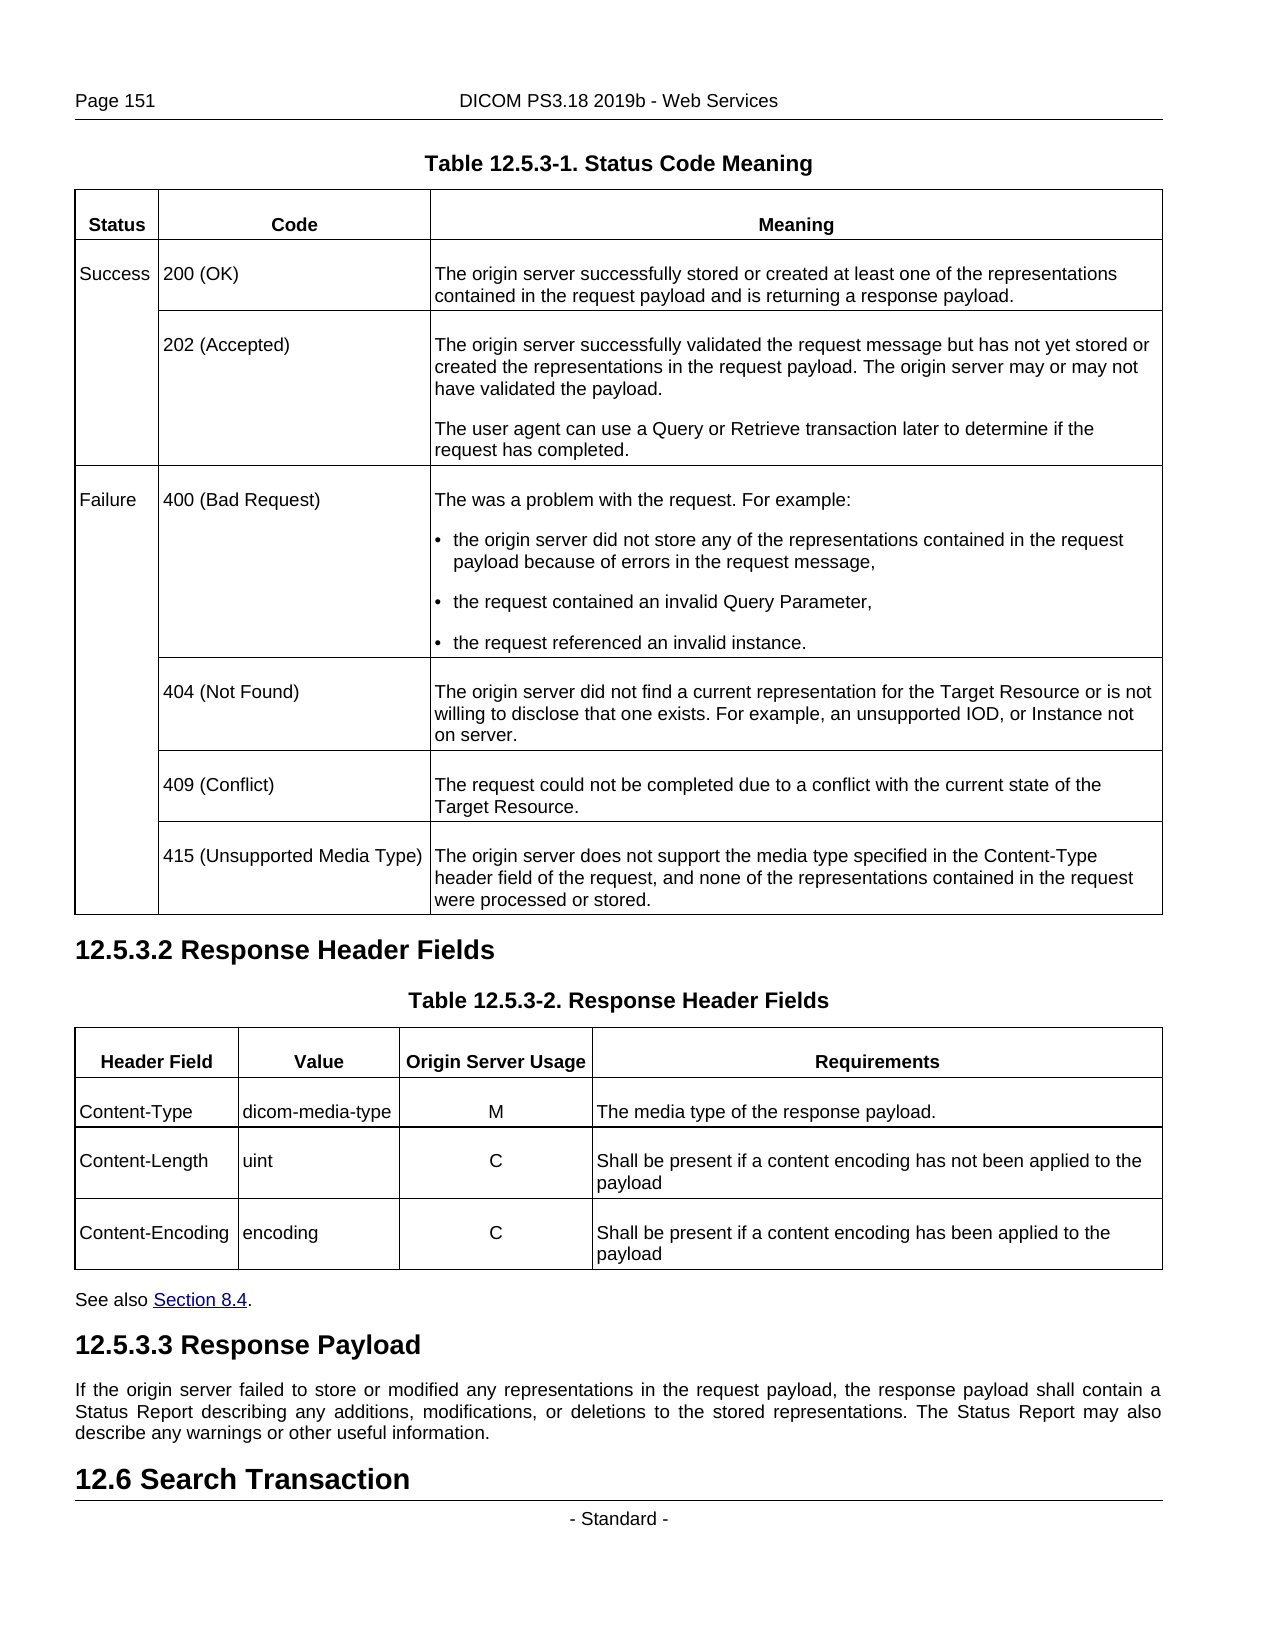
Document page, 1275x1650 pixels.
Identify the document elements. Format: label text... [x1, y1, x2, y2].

table_cell 200 (OK) [159, 240, 430, 310]
table_cell dicom-media-type [239, 1078, 399, 1126]
text 12.5.3.2 Response Header Fields [75, 934, 1162, 965]
text If the origin server failed to store or modified any representations in the request payload, the response payload shall contain a Status Report describing any additions, modifications, or deletions to the stored representations. The Status Report may also describe any warnings or other useful information. [75, 1379, 1162, 1444]
table_header Origin Server Usage [400, 1028, 592, 1077]
table_cell Success [76, 240, 158, 465]
table_cell The origin server did not find a current representation for the Target Resource or is not willing to disclose that one exists. For example, an unsupported IOD, or Instance not on server. [431, 658, 1162, 750]
table_cell Shall be present if a content encoding has been applied to the payload [593, 1199, 1162, 1269]
table_cell The was a problem with the request. For example: • the origin server did not store any of the representations contained in the request payload because of errors in the request message, • the request contained an invalid Query Parameter, • the request referenced an invalid instance. [431, 466, 1162, 657]
table_cell Content-Encoding [76, 1199, 238, 1269]
table_cell uint [239, 1128, 399, 1198]
table_cell The media type of the response payload. [593, 1078, 1162, 1126]
table_cell C [400, 1199, 592, 1269]
table_cell The origin server successfully stored or created at least one of the representations contained in the request payload and is returning a response payload. [431, 240, 1162, 310]
table_cell M [400, 1078, 592, 1126]
table_cell Content-Type [76, 1078, 238, 1126]
table_cell Shall be present if a content encoding has not been applied to the payload [593, 1128, 1162, 1198]
table_cell The origin server does not support the media type specified in the Content-Type header field of the request, and none of the representations contained in the request were processed or stored. [431, 822, 1162, 914]
text See also Section 8.4. [75, 1289, 1162, 1310]
table_cell C [400, 1128, 592, 1198]
table_cell 409 (Conflict) [159, 751, 430, 821]
text Table 12.5.3-1. Status Code Meaning [75, 150, 1162, 176]
text 12.5.3.3 Response Payload [75, 1329, 1162, 1360]
table_cell 202 (Accepted) [159, 311, 430, 465]
table_header Meaning [431, 190, 1162, 239]
table_cell 400 (Bad Request) [159, 466, 430, 657]
table_header Code [159, 190, 430, 239]
table_cell encoding [239, 1199, 399, 1269]
text 12.6 Search Transaction [75, 1462, 1162, 1496]
table_header Header Field [76, 1028, 238, 1077]
table_cell 415 (Unsupported Media Type) [159, 822, 430, 914]
table_cell The origin server successfully validated the request message but has not yet stored or created the representations in the request payload. The origin server may or may not have validated the payload. The user agent can use a Query or Retrieve transaction later to determine if the request has completed. [431, 311, 1162, 465]
table_cell Failure [76, 466, 158, 914]
table_cell Content-Length [76, 1128, 238, 1198]
table_header Value [239, 1028, 399, 1077]
table_cell The request could not be completed due to a conflict with the current state of the Target Resource. [431, 751, 1162, 821]
text Table 12.5.3-2. Response Header Fields [75, 988, 1162, 1013]
table_cell 404 (Not Found) [159, 658, 430, 750]
table_header Requirements [593, 1028, 1162, 1077]
table_header Status [76, 190, 158, 239]
